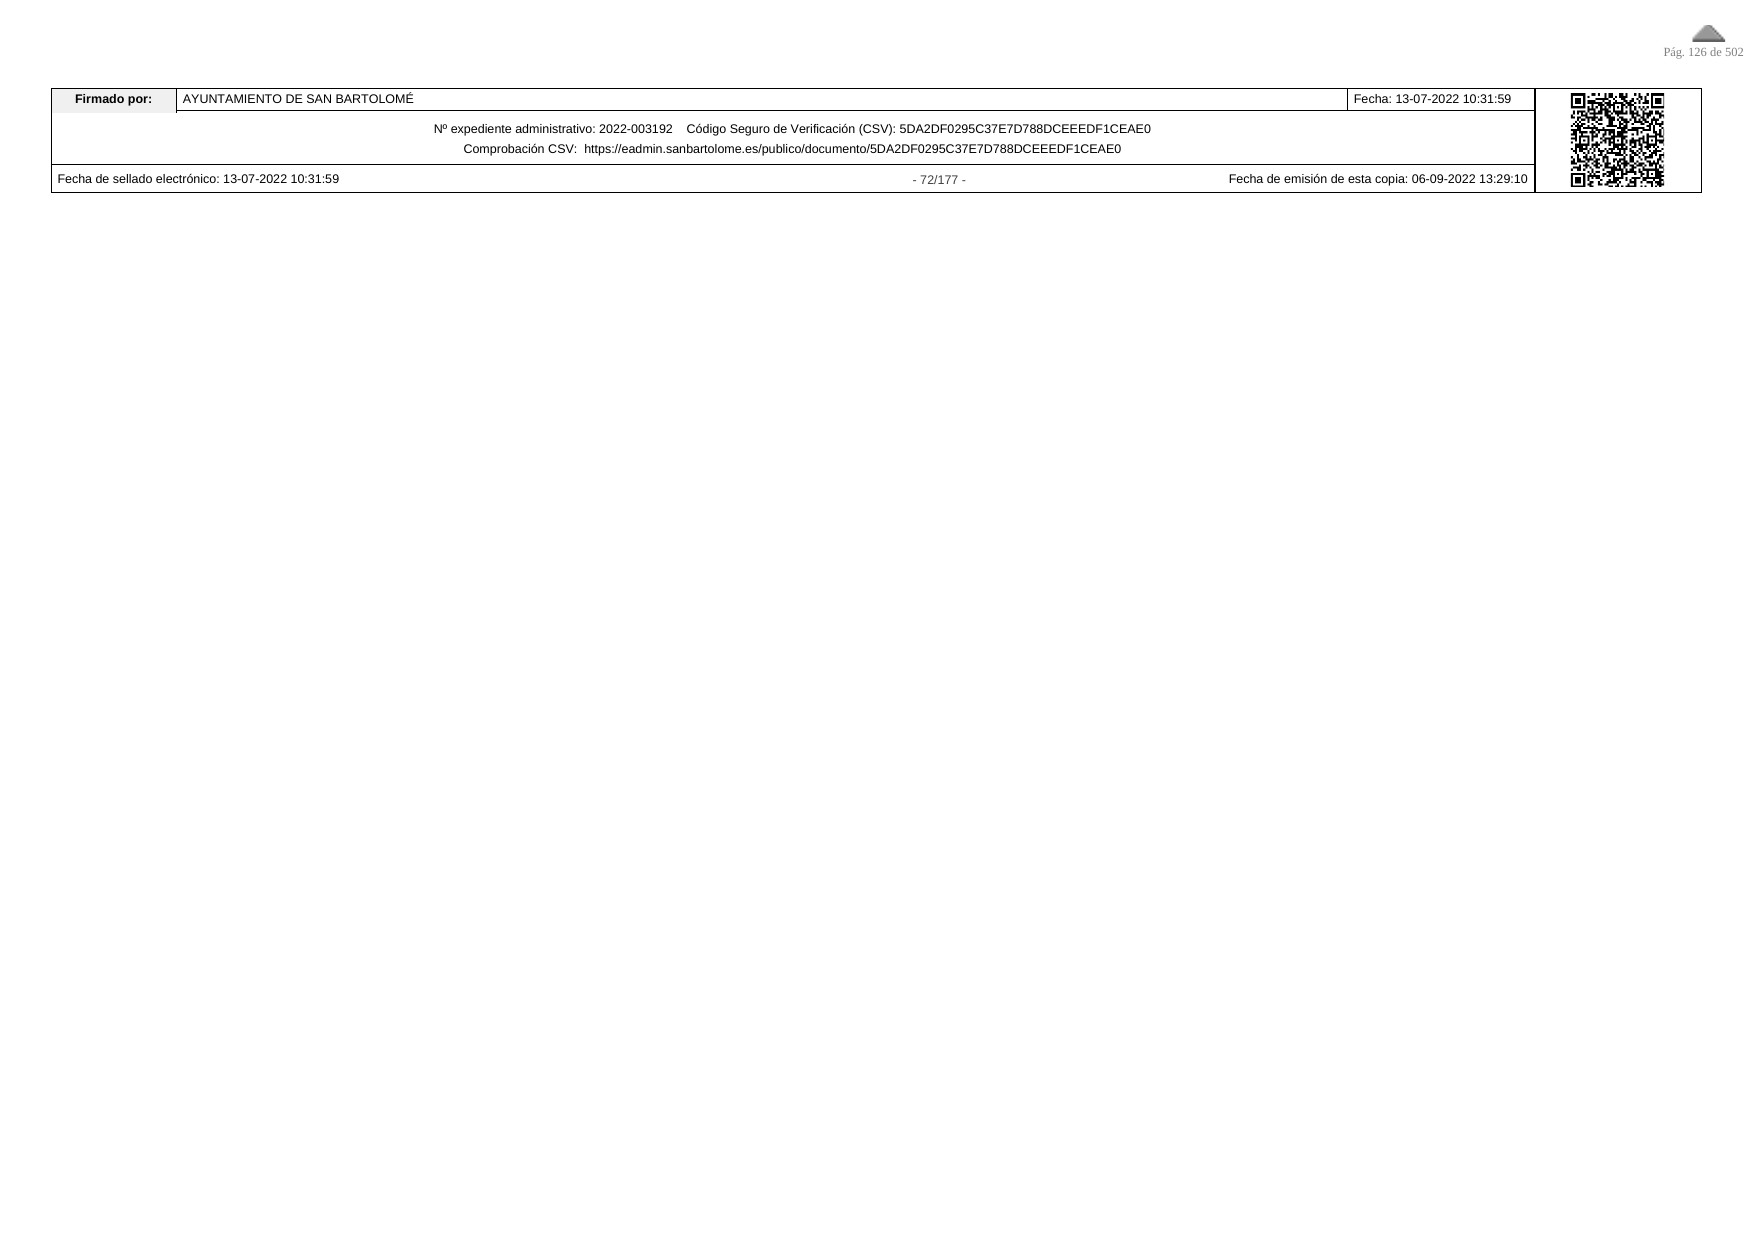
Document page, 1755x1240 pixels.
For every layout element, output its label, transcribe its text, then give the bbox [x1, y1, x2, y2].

picture [1691, 25, 1726, 42]
table_cell Fecha de sellado electrónico: 13-07-2022 10:31:59 - 72/177 - Fecha de emisión de esta copia: 06-09-2022 13:29:10 [52, 165, 1534, 192]
table_cell Nº expediente administrativo: 2022-003192 Código Seguro de Verificación (CSV): 5DA2DF0295C37E7D788DCEEEDF1CEAE0 Comprobación CSV: https://eadmin.sanbartolome.es/publico/documento/5DA2DF0295C37E7D788DCEEEDF1CEAE0 [52, 111, 1534, 164]
table_header Fecha: 13-07-2022 10:31:59 [1348, 89, 1534, 110]
table_header [1536, 89, 1701, 192]
picture [1570, 93, 1665, 187]
table_header Firmado por: [52, 89, 176, 110]
table_header AYUNTAMIENTO DE SAN BARTOLOMÉ [177, 89, 1347, 110]
